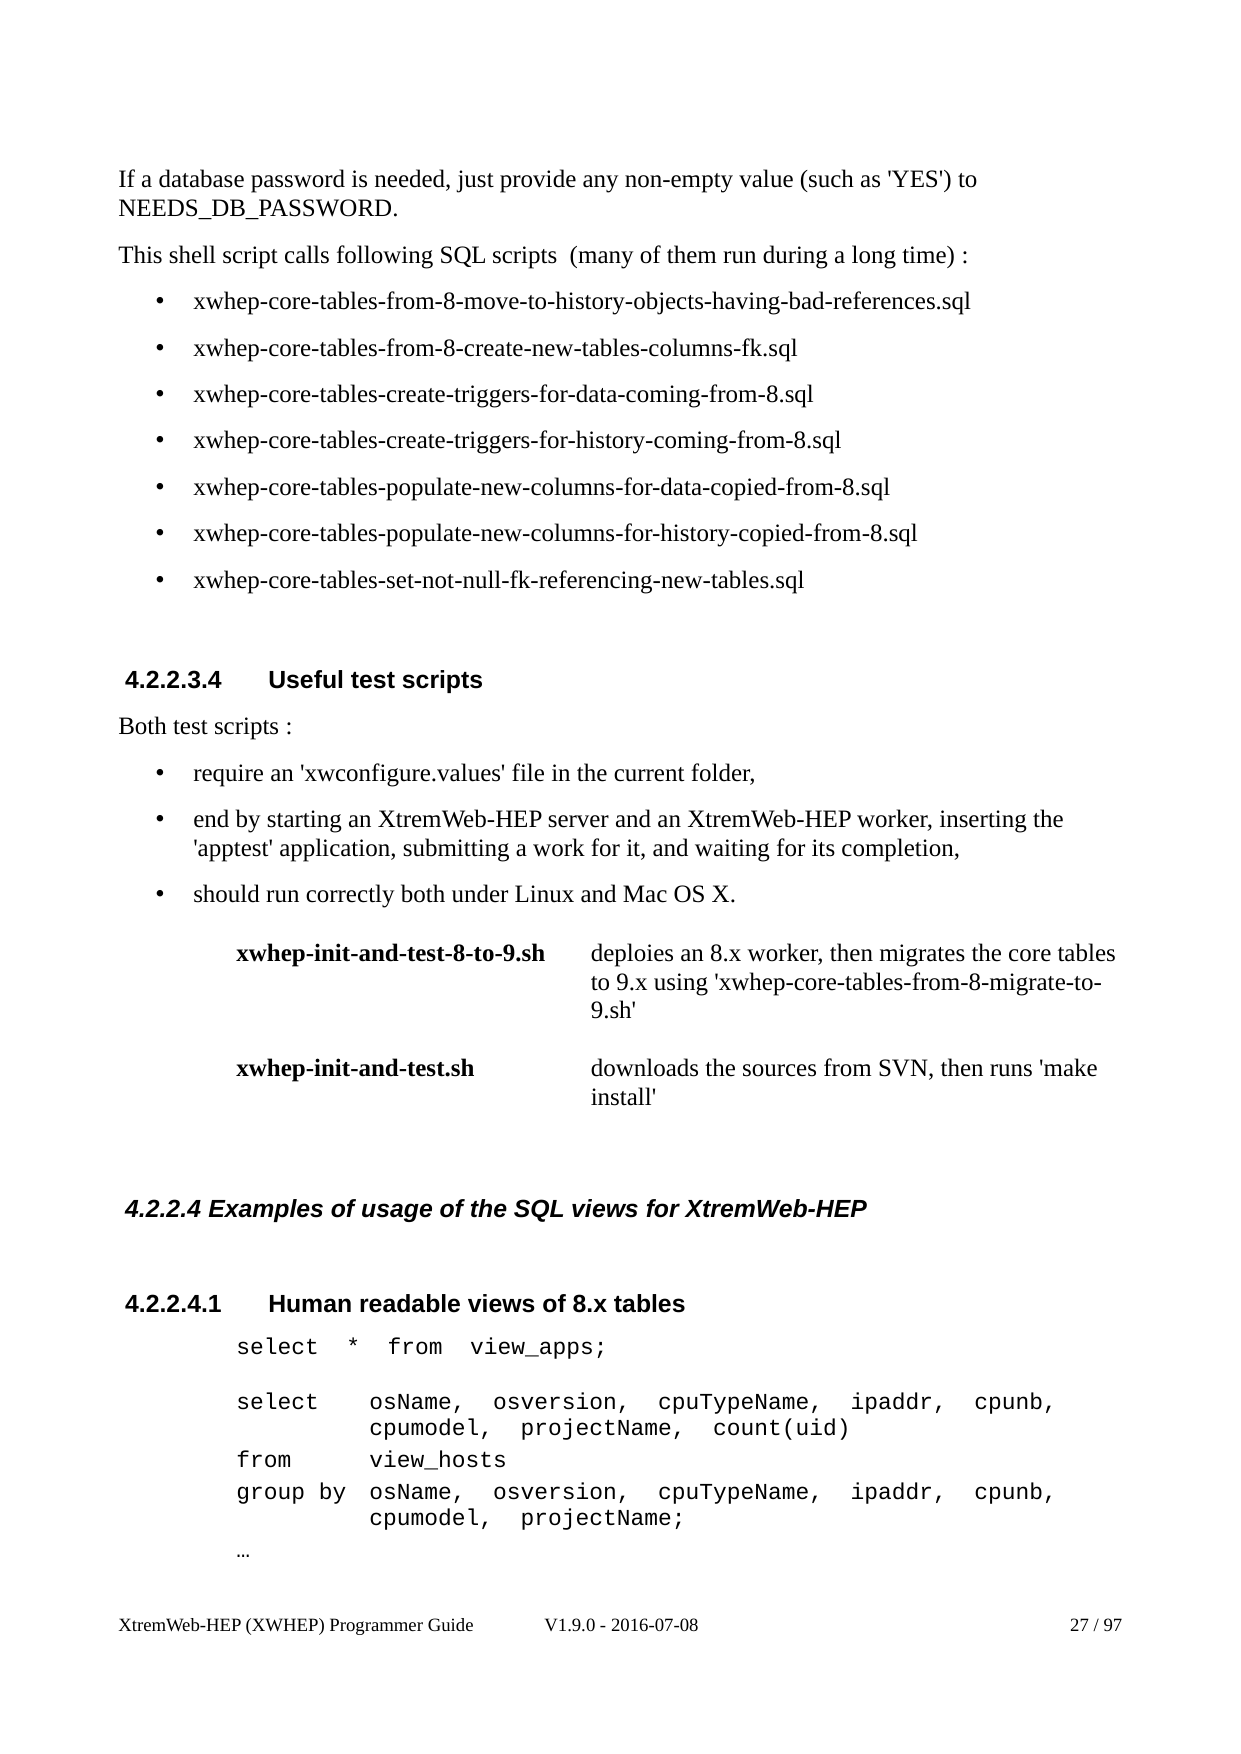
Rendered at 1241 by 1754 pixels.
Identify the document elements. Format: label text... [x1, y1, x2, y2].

text select osName, osversion, cpuTypeName, ipaddr, cpunb, cpumodel, projectName, count(uid) [236, 1391, 1122, 1443]
text Both test scripts : [118, 711, 1122, 740]
text xwhep-init-and-test.sh downloads the sources from SVN, then runs 'make install' [236, 1053, 1122, 1111]
text select * from view_apps; [236, 1335, 1122, 1361]
subtitle Human readable views of 8.x tables [118, 1289, 1122, 1318]
list xwhep-core-tables-set-not-null-fk-referencing-new-tables.sql [156, 565, 1122, 594]
list xwhep-core-tables-from-8-create-new-tables-columns-fk.sql [156, 333, 1122, 361]
list require an 'xwconfigure.values' file in the current folder, [156, 758, 1122, 787]
list end by starting an XtremWeb-HEP server and an XtremWeb-HEP worker, inserting the 'apptest' application, submitting a work for it, and waiting for its completion, [156, 804, 1122, 862]
text from view_hosts [236, 1448, 1122, 1474]
list should run correctly both under Linux and Mac OS X. [156, 879, 1122, 908]
list xwhep-core-tables-populate-new-columns-for-history-copied-from-8.sql [156, 518, 1122, 547]
text If a database password is needed, just provide any non-empty value (such as 'YES') to NEEDS_DB_PASSWORD. [118, 164, 1122, 222]
list xwhep-core-tables-create-triggers-for-data-coming-from-8.sql [156, 379, 1122, 408]
subtitle Useful test scripts [118, 665, 1122, 694]
text xwhep-init-and-test-8-to-9.sh deploies an 8.x worker, then migrates the core tables to 9.x using 'xwhep-core-tables-from-8-migrate-to-9.sh' [236, 938, 1122, 1024]
list xwhep-core-tables-create-triggers-for-history-coming-from-8.sql [156, 426, 1122, 454]
text group by osName, osversion, cpuTypeName, ipaddr, cpunb, cpumodel, projectName; [236, 1480, 1122, 1532]
list xwhep-core-tables-from-8-move-to-history-objects-having-bad-references.sql [156, 286, 1122, 315]
list xwhep-core-tables-populate-new-columns-for-data-copied-from-8.sql [156, 472, 1122, 501]
text … [236, 1538, 1122, 1564]
text This shell script calls following SQL scripts (many of them run during a long time) : [118, 240, 1122, 268]
subtitle Examples of usage of the SQL views for XtremWeb-HEP [118, 1194, 1122, 1223]
